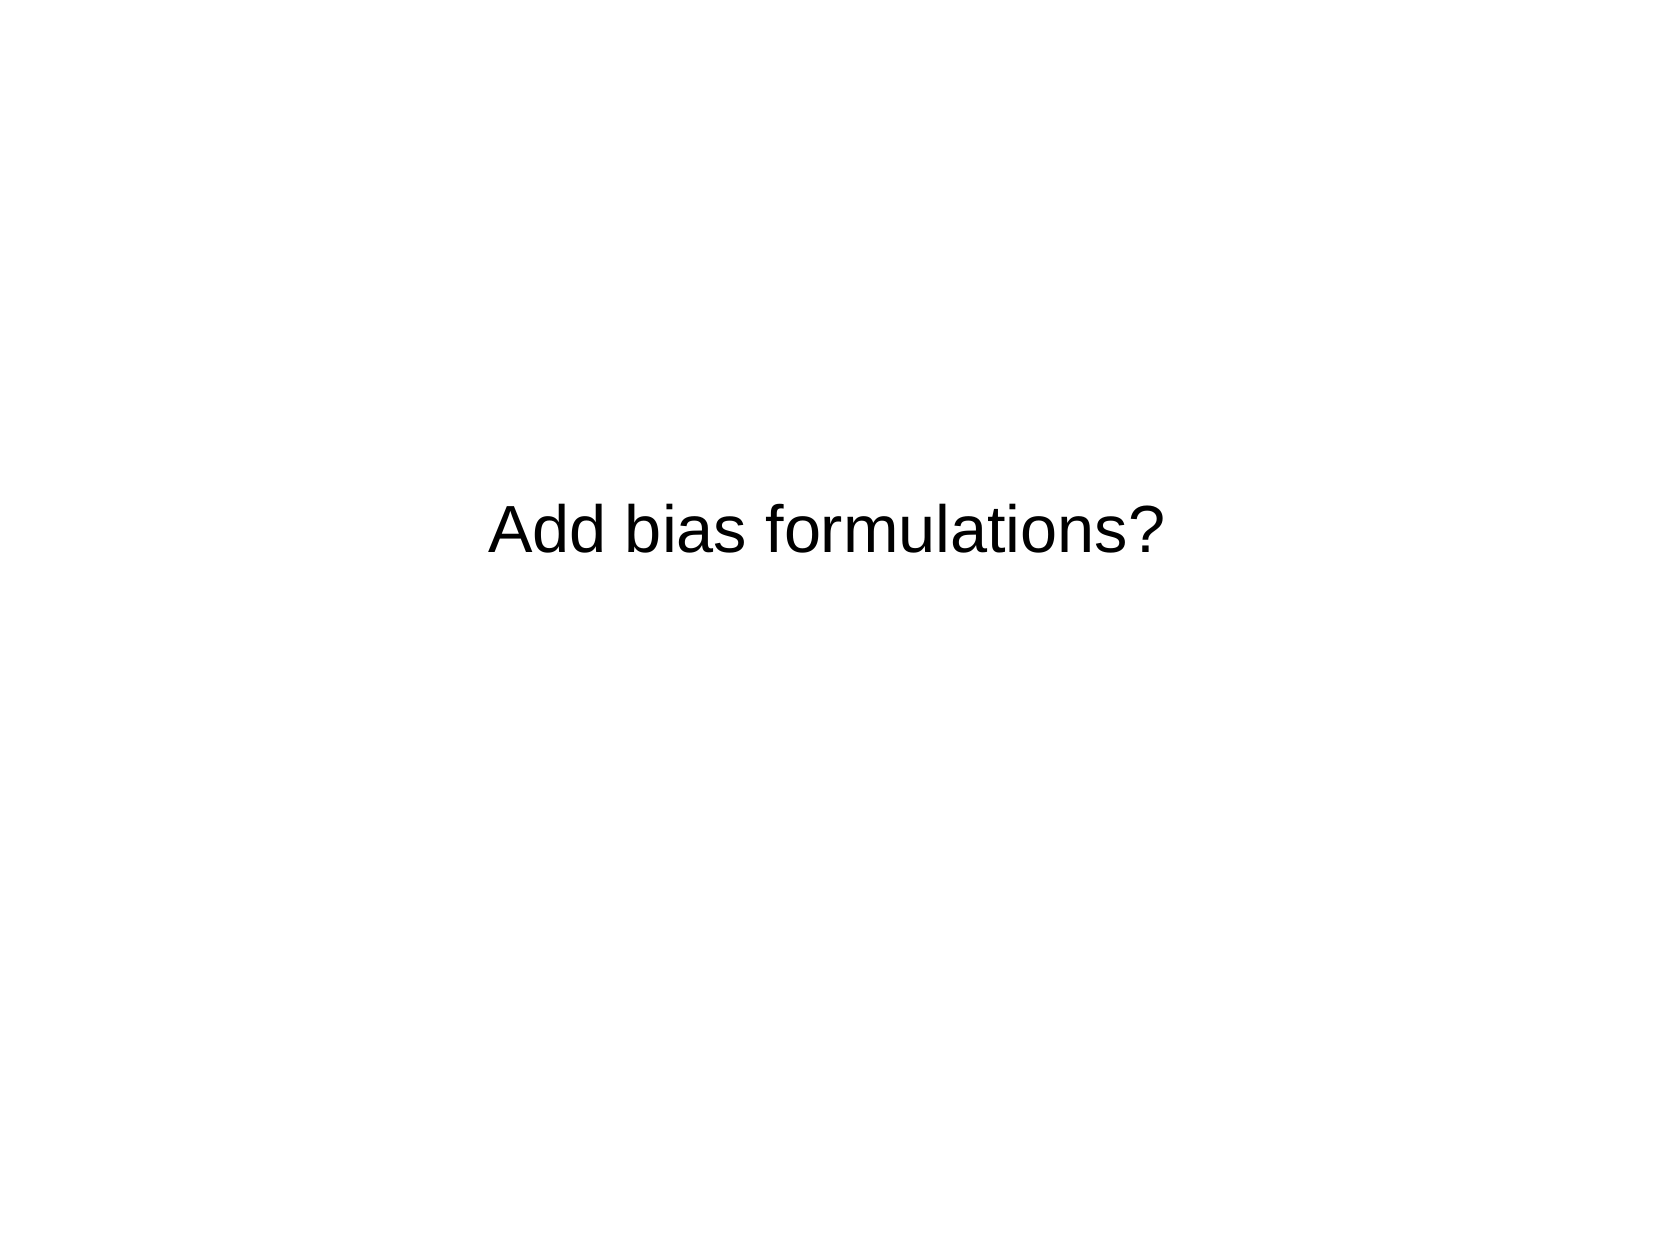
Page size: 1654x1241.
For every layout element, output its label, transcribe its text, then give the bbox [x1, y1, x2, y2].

subtitle Add bias formulations? [82, 49, 1571, 1010]
